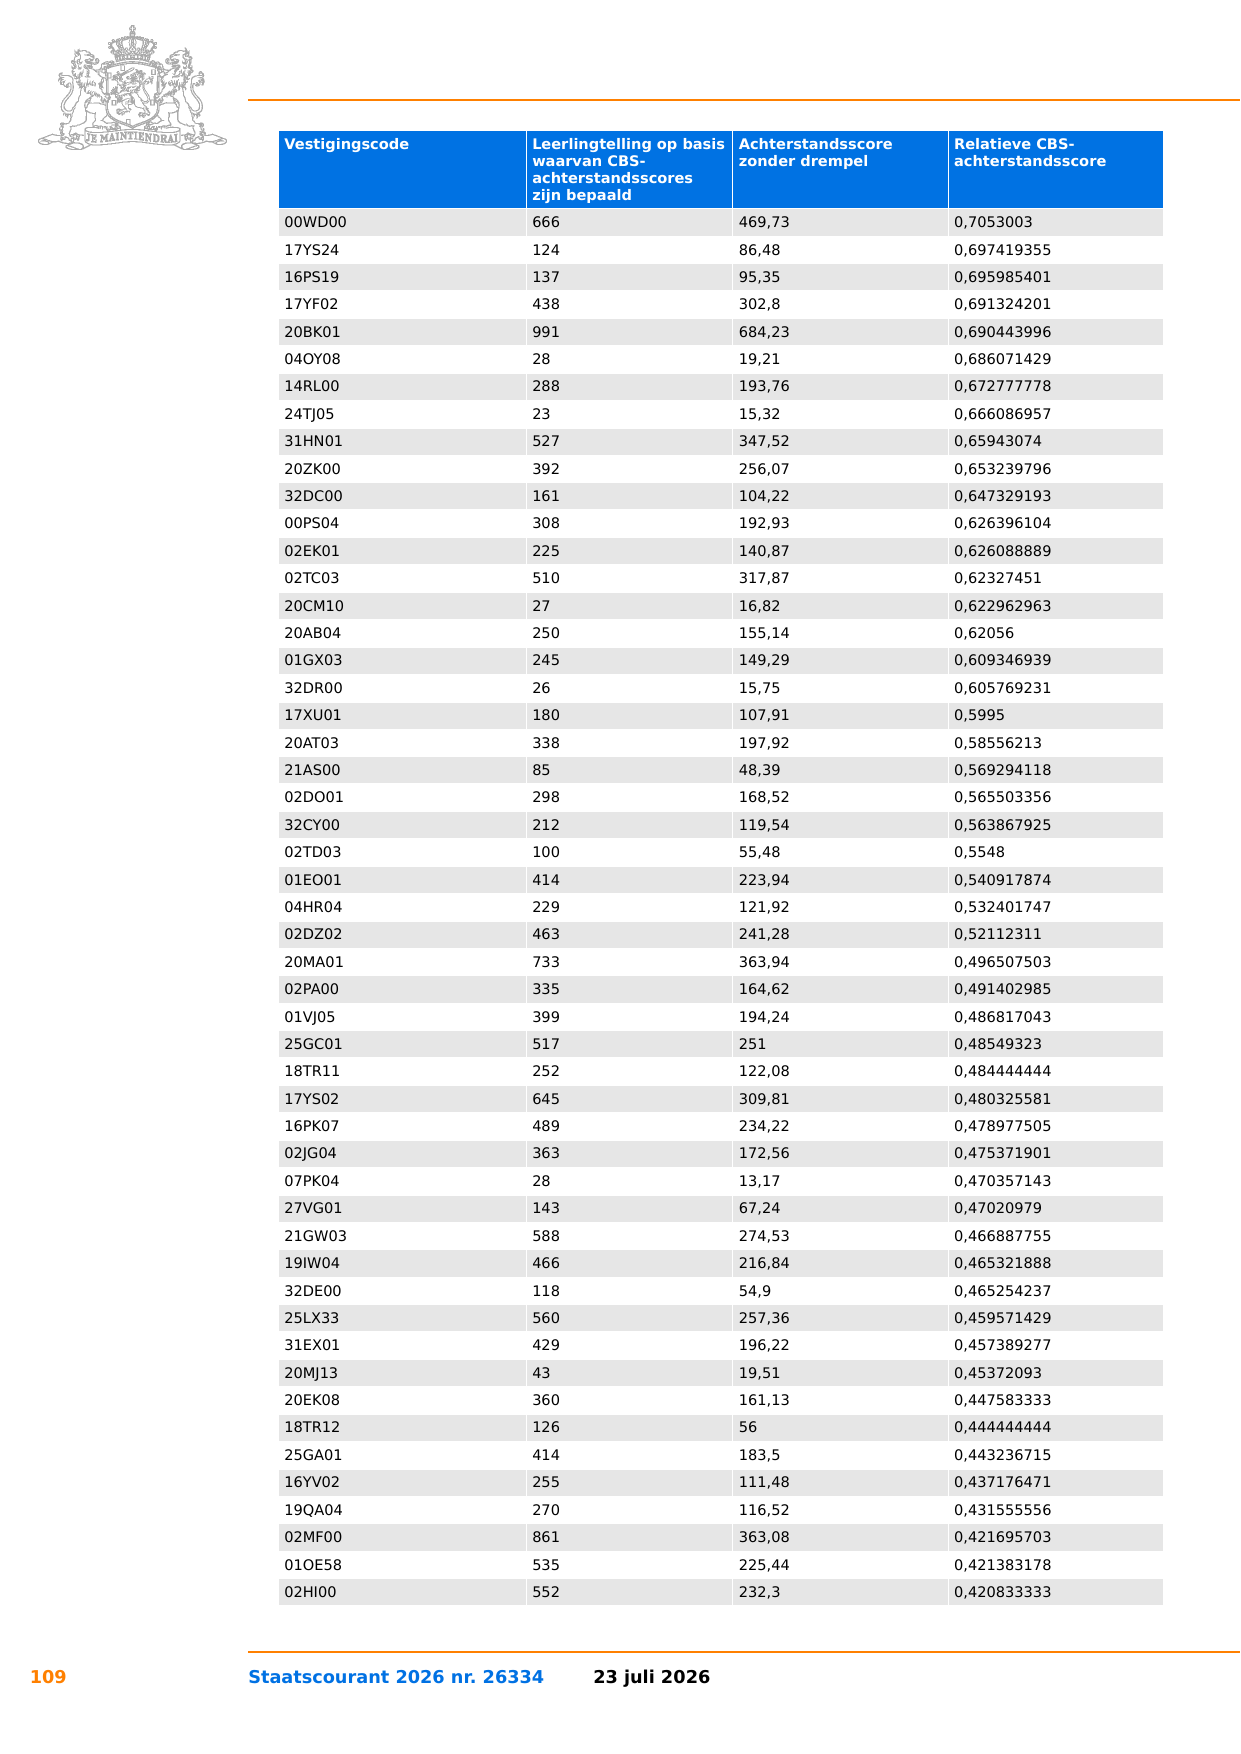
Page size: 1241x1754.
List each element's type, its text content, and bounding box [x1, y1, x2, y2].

table_cell 183,5 [733, 1442, 948, 1468]
table_cell 02MF00 [279, 1524, 526, 1551]
table_cell 0,605769231 [949, 675, 1163, 701]
table_cell 28 [527, 346, 732, 373]
table_cell 00WD00 [279, 209, 526, 236]
table_cell 0,691324201 [949, 291, 1163, 318]
table_cell 0,65943074 [949, 429, 1163, 455]
table_cell 180 [527, 703, 732, 729]
table_cell 122,08 [733, 1059, 948, 1085]
table_cell 429 [527, 1333, 732, 1359]
table_cell 0,447583333 [949, 1387, 1163, 1414]
table_cell 31EX01 [279, 1333, 526, 1359]
table_cell 0,443236715 [949, 1442, 1163, 1468]
table_cell 14RL00 [279, 374, 526, 400]
table_cell 0,5548 [949, 839, 1163, 866]
table_cell 517 [527, 1031, 732, 1057]
table_cell 560 [527, 1305, 732, 1331]
table_cell 0,672777778 [949, 374, 1163, 400]
table_cell 466 [527, 1250, 732, 1277]
table_cell 126 [527, 1415, 732, 1441]
table_cell 140,87 [733, 538, 948, 564]
table_cell 363,94 [733, 949, 948, 975]
table_cell 149,29 [733, 648, 948, 674]
table_cell 0,486817043 [949, 1004, 1163, 1030]
table_cell 0,470357143 [949, 1168, 1163, 1194]
table_cell 192,93 [733, 511, 948, 537]
table_cell 27 [527, 593, 732, 619]
table_cell 338 [527, 730, 732, 756]
table_cell 308 [527, 511, 732, 537]
table_cell 588 [527, 1223, 732, 1249]
table_cell 0,690443996 [949, 319, 1163, 345]
table_cell 15,32 [733, 401, 948, 427]
table_cell 363 [527, 1141, 732, 1167]
table_cell 255 [527, 1470, 732, 1496]
table_cell 861 [527, 1524, 732, 1551]
table_cell 19QA04 [279, 1497, 526, 1523]
table_cell 347,52 [733, 429, 948, 455]
table_cell 02HI00 [279, 1579, 526, 1605]
table_cell 0,496507503 [949, 949, 1163, 975]
table_cell 21GW03 [279, 1223, 526, 1249]
table_cell 16PS19 [279, 264, 526, 290]
table_cell 19,51 [733, 1360, 948, 1386]
table_cell 20MJ13 [279, 1360, 526, 1386]
table_cell 28 [527, 1168, 732, 1194]
table_cell 241,28 [733, 922, 948, 948]
table_cell 32DR00 [279, 675, 526, 701]
table_cell 121,92 [733, 894, 948, 921]
table_cell 0,48549323 [949, 1031, 1163, 1057]
table_cell 438 [527, 291, 732, 318]
table_cell 0,58556213 [949, 730, 1163, 756]
table_cell 02JG04 [279, 1141, 526, 1167]
table_cell 232,3 [733, 1579, 948, 1605]
table_cell 95,35 [733, 264, 948, 290]
table_cell 15,75 [733, 675, 948, 701]
table_cell 17YF02 [279, 291, 526, 318]
table_cell 86,48 [733, 237, 948, 263]
table_cell 0,532401747 [949, 894, 1163, 921]
table_cell 124 [527, 237, 732, 263]
table_cell 161 [527, 483, 732, 509]
table_cell 143 [527, 1196, 732, 1222]
table_cell 00PS04 [279, 511, 526, 537]
table_cell 01EO01 [279, 867, 526, 893]
table_cell 414 [527, 867, 732, 893]
table_cell 0,697419355 [949, 237, 1163, 263]
table_cell 0,563867925 [949, 812, 1163, 838]
table_cell 16,82 [733, 593, 948, 619]
table_cell 118 [527, 1278, 732, 1304]
table_cell 25GC01 [279, 1031, 526, 1057]
table_cell 19,21 [733, 346, 948, 373]
table_cell 0,569294118 [949, 757, 1163, 783]
table_cell 270 [527, 1497, 732, 1523]
table_cell 17XU01 [279, 703, 526, 729]
table_cell 288 [527, 374, 732, 400]
table_cell 02PA00 [279, 976, 526, 1003]
table_cell 02DZ02 [279, 922, 526, 948]
table_header Leerlingtelling op basis waarvan CBS-achterstandsscores zijn bepaald [527, 131, 732, 208]
table_cell 119,54 [733, 812, 948, 838]
table_cell 25GA01 [279, 1442, 526, 1468]
table_cell 32CY00 [279, 812, 526, 838]
table_cell 31HN01 [279, 429, 526, 455]
table_cell 0,465254237 [949, 1278, 1163, 1304]
table_cell 193,76 [733, 374, 948, 400]
table_cell 56 [733, 1415, 948, 1441]
table_cell 0,457389277 [949, 1333, 1163, 1359]
table_cell 469,73 [733, 209, 948, 236]
table_cell 0,475371901 [949, 1141, 1163, 1167]
table_cell 298 [527, 785, 732, 811]
table_cell 535 [527, 1552, 732, 1578]
table_cell 111,48 [733, 1470, 948, 1496]
table_cell 07PK04 [279, 1168, 526, 1194]
table_cell 645 [527, 1086, 732, 1112]
table_cell 245 [527, 648, 732, 674]
table_cell 20CM10 [279, 593, 526, 619]
table_cell 223,94 [733, 867, 948, 893]
table_cell 04HR04 [279, 894, 526, 921]
table_cell 0,491402985 [949, 976, 1163, 1003]
table_cell 0,444444444 [949, 1415, 1163, 1441]
table_cell 197,92 [733, 730, 948, 756]
table_cell 0,47020979 [949, 1196, 1163, 1222]
table_cell 172,56 [733, 1141, 948, 1167]
table_cell 48,39 [733, 757, 948, 783]
table_cell 399 [527, 1004, 732, 1030]
table_cell 164,62 [733, 976, 948, 1003]
table_cell 317,87 [733, 565, 948, 592]
table_cell 229 [527, 894, 732, 921]
table_cell 0,626088889 [949, 538, 1163, 564]
table_cell 251 [733, 1031, 948, 1057]
table_cell 527 [527, 429, 732, 455]
table_cell 107,91 [733, 703, 948, 729]
table_cell 02TD03 [279, 839, 526, 866]
table_cell 16PK07 [279, 1113, 526, 1140]
table_cell 104,22 [733, 483, 948, 509]
table_cell 55,48 [733, 839, 948, 866]
table_cell 252 [527, 1059, 732, 1085]
table_cell 26 [527, 675, 732, 701]
table_cell 13,17 [733, 1168, 948, 1194]
table_cell 24TJ05 [279, 401, 526, 427]
table_cell 155,14 [733, 620, 948, 647]
table_cell 0,695985401 [949, 264, 1163, 290]
table_cell 161,13 [733, 1387, 948, 1414]
table_cell 684,23 [733, 319, 948, 345]
table_cell 04OY08 [279, 346, 526, 373]
table_cell 0,459571429 [949, 1305, 1163, 1331]
table_cell 27VG01 [279, 1196, 526, 1222]
table_cell 18TR12 [279, 1415, 526, 1441]
table_cell 0,7053003 [949, 209, 1163, 236]
table_cell 16YV02 [279, 1470, 526, 1496]
table_cell 225,44 [733, 1552, 948, 1578]
table_header Achterstandsscore zonder drempel [733, 131, 948, 208]
table_cell 0,626396104 [949, 511, 1163, 537]
table_header Vestigingscode [279, 131, 526, 208]
table_cell 552 [527, 1579, 732, 1605]
table_cell 991 [527, 319, 732, 345]
table_cell 17YS02 [279, 1086, 526, 1112]
table_cell 360 [527, 1387, 732, 1414]
table_cell 309,81 [733, 1086, 948, 1112]
table_cell 0,5995 [949, 703, 1163, 729]
table_cell 335 [527, 976, 732, 1003]
table_cell 02TC03 [279, 565, 526, 592]
table_cell 256,07 [733, 456, 948, 482]
table_cell 302,8 [733, 291, 948, 318]
table_cell 363,08 [733, 1524, 948, 1551]
table_cell 0,609346939 [949, 648, 1163, 674]
table_cell 0,666086957 [949, 401, 1163, 427]
table_cell 01GX03 [279, 648, 526, 674]
table_cell 02DO01 [279, 785, 526, 811]
table_cell 20ZK00 [279, 456, 526, 482]
table_cell 32DE00 [279, 1278, 526, 1304]
table_cell 43 [527, 1360, 732, 1386]
table_cell 20MA01 [279, 949, 526, 975]
table_cell 25LX33 [279, 1305, 526, 1331]
table_cell 0,480325581 [949, 1086, 1163, 1112]
table_cell 01VJ05 [279, 1004, 526, 1030]
picture [38, 25, 227, 150]
table_cell 17YS24 [279, 237, 526, 263]
table_cell 463 [527, 922, 732, 948]
table_cell 32DC00 [279, 483, 526, 509]
table_cell 0,52112311 [949, 922, 1163, 948]
table_cell 0,647329193 [949, 483, 1163, 509]
table_cell 0,431555556 [949, 1497, 1163, 1523]
table_cell 20AT03 [279, 730, 526, 756]
table_cell 0,421695703 [949, 1524, 1163, 1551]
table_cell 85 [527, 757, 732, 783]
table_cell 100 [527, 839, 732, 866]
table_cell 234,22 [733, 1113, 948, 1140]
table_cell 414 [527, 1442, 732, 1468]
table_cell 23 [527, 401, 732, 427]
table_cell 0,540917874 [949, 867, 1163, 893]
table_cell 0,420833333 [949, 1579, 1163, 1605]
table_cell 0,465321888 [949, 1250, 1163, 1277]
table_header Relatieve CBS-achterstandsscore [949, 131, 1163, 208]
table_cell 19IW04 [279, 1250, 526, 1277]
table_cell 274,53 [733, 1223, 948, 1249]
table_cell 194,24 [733, 1004, 948, 1030]
table_cell 257,36 [733, 1305, 948, 1331]
table_cell 250 [527, 620, 732, 647]
table_cell 0,421383178 [949, 1552, 1163, 1578]
table_cell 0,686071429 [949, 346, 1163, 373]
table_cell 196,22 [733, 1333, 948, 1359]
table_cell 0,622962963 [949, 593, 1163, 619]
table_cell 116,52 [733, 1497, 948, 1523]
table_cell 0,45372093 [949, 1360, 1163, 1386]
table_cell 0,478977505 [949, 1113, 1163, 1140]
table_cell 489 [527, 1113, 732, 1140]
table_cell 733 [527, 949, 732, 975]
table_cell 0,484444444 [949, 1059, 1163, 1085]
table_cell 510 [527, 565, 732, 592]
table_cell 20BK01 [279, 319, 526, 345]
table_cell 18TR11 [279, 1059, 526, 1085]
table_cell 0,437176471 [949, 1470, 1163, 1496]
table_cell 0,565503356 [949, 785, 1163, 811]
table_cell 666 [527, 209, 732, 236]
table_cell 137 [527, 264, 732, 290]
table_cell 02EK01 [279, 538, 526, 564]
table_cell 392 [527, 456, 732, 482]
table_cell 20AB04 [279, 620, 526, 647]
table_cell 0,62056 [949, 620, 1163, 647]
table_cell 54,9 [733, 1278, 948, 1304]
table_cell 168,52 [733, 785, 948, 811]
table_cell 216,84 [733, 1250, 948, 1277]
table_cell 01OE58 [279, 1552, 526, 1578]
table_cell 225 [527, 538, 732, 564]
table_cell 0,62327451 [949, 565, 1163, 592]
table_cell 0,466887755 [949, 1223, 1163, 1249]
table_cell 0,653239796 [949, 456, 1163, 482]
table_cell 21AS00 [279, 757, 526, 783]
table_cell 67,24 [733, 1196, 948, 1222]
table_cell 212 [527, 812, 732, 838]
table_cell 20EK08 [279, 1387, 526, 1414]
